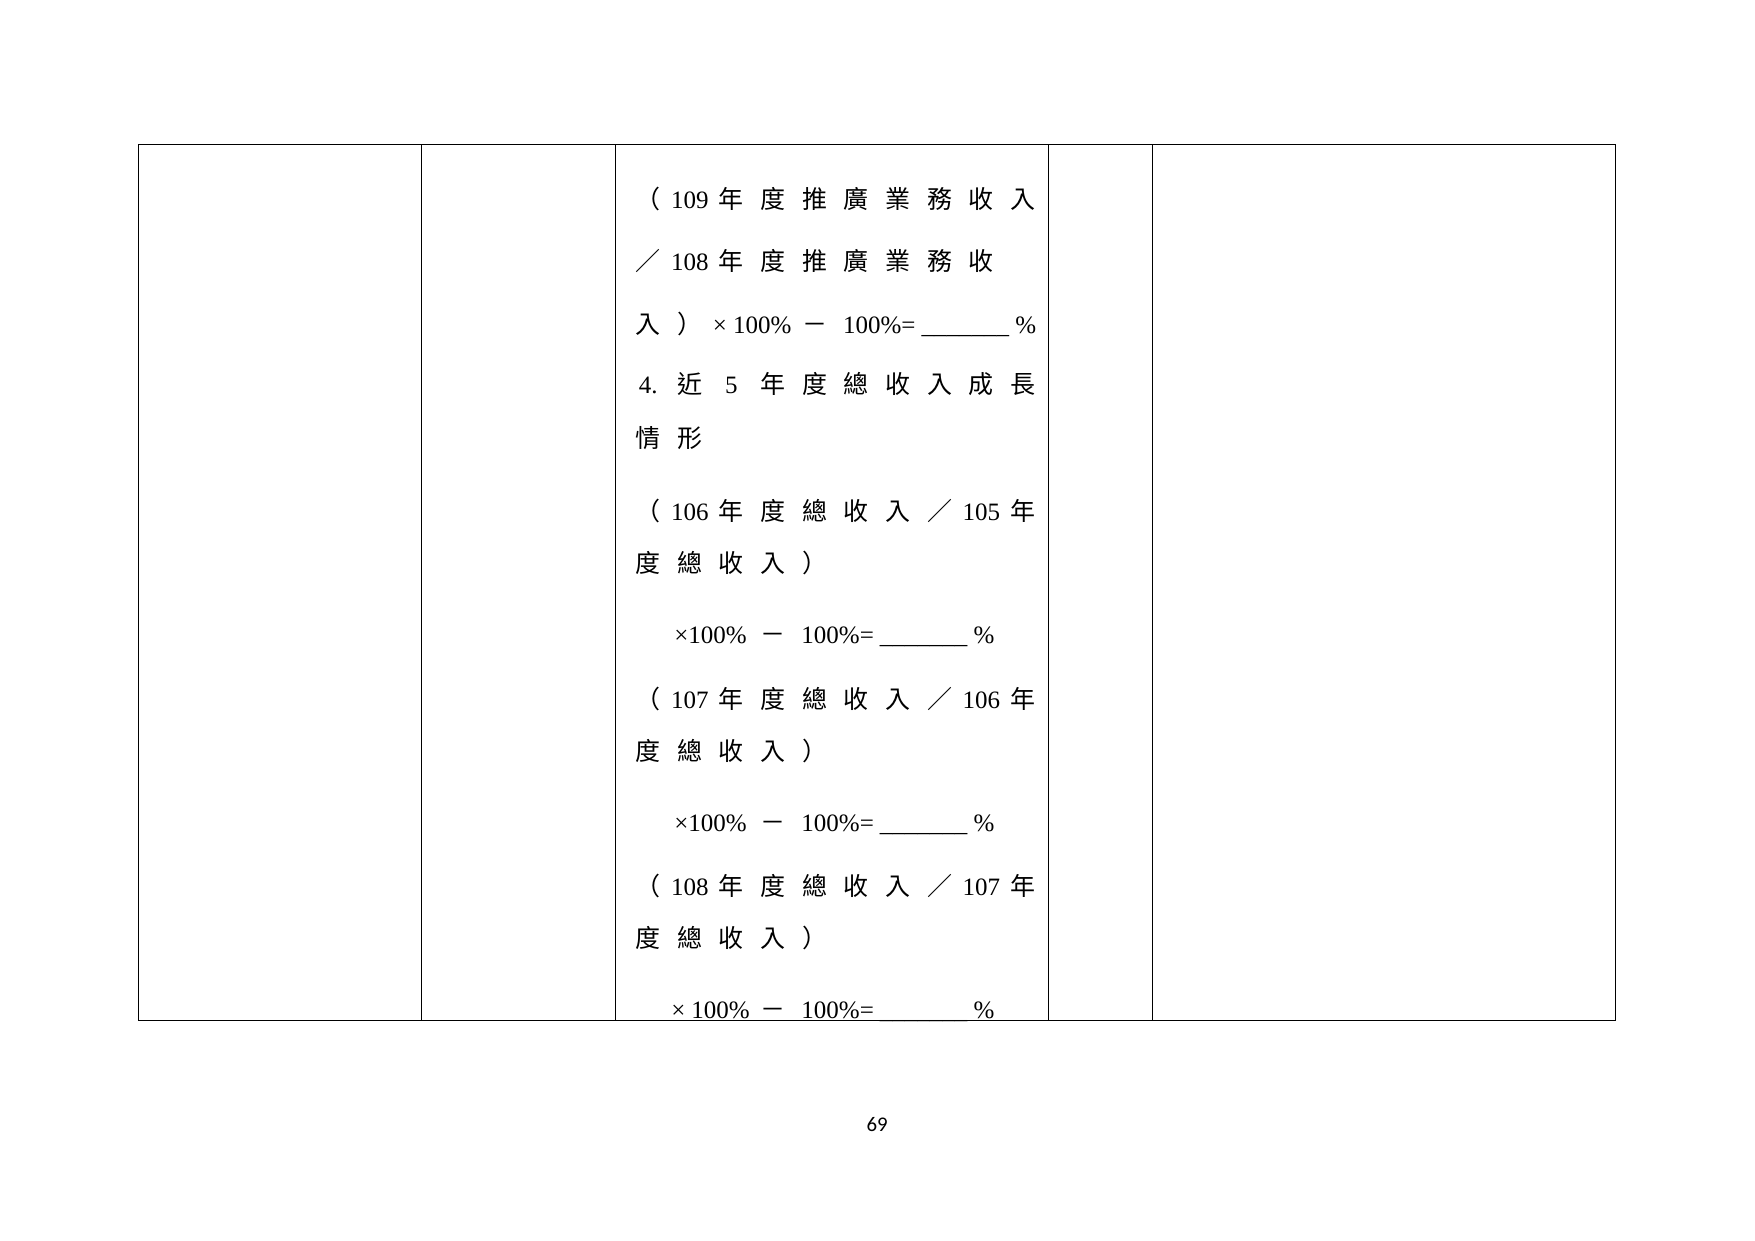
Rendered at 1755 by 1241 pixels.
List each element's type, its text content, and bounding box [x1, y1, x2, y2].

table_cell （109年度推廣業務收入／108年度推廣業務收入）× 100%－100%= _______ % 4.近5年度總收入成長情形 （106年度總收入／105年度總收入） ×100%－100%= _______ % （107年度總收入／106年度總收入） ×100%－100%= _______ % （108年度總收入／107年度總收入） × 100%－100%= _______ % [616, 145, 1048, 1020]
table_cell [1049, 145, 1152, 1020]
table_cell [139, 145, 421, 1020]
table_cell [1153, 145, 1615, 1020]
table_cell [422, 145, 615, 1020]
